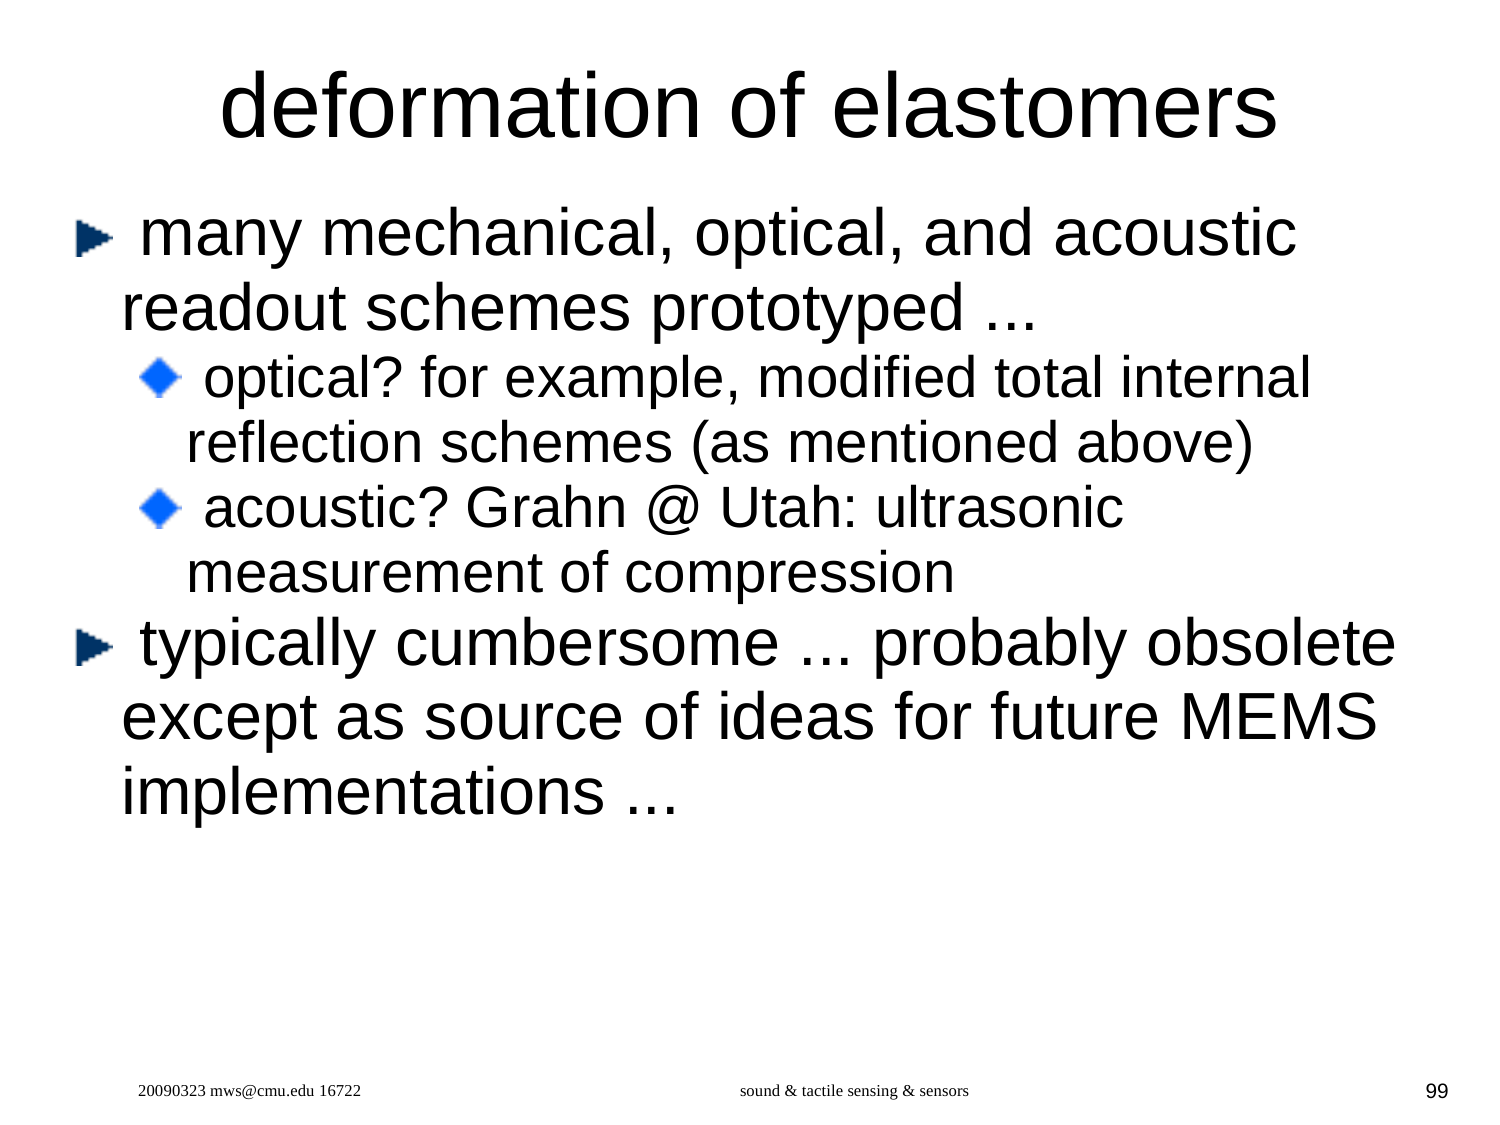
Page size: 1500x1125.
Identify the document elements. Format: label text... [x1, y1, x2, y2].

title deformation of elastomers [112, 47, 1388, 166]
list many mechanical, optical, and acoustic readout schemes prototyped ... optical? for example, modified total internal reflection schemes (as mentioned above) acoustic? Grahn @ Utah: ultrasonic measurement of compression typically cumbersome ... probably obsolete except as source of ideas for future MEMS implementations ... [49, 187, 1438, 926]
